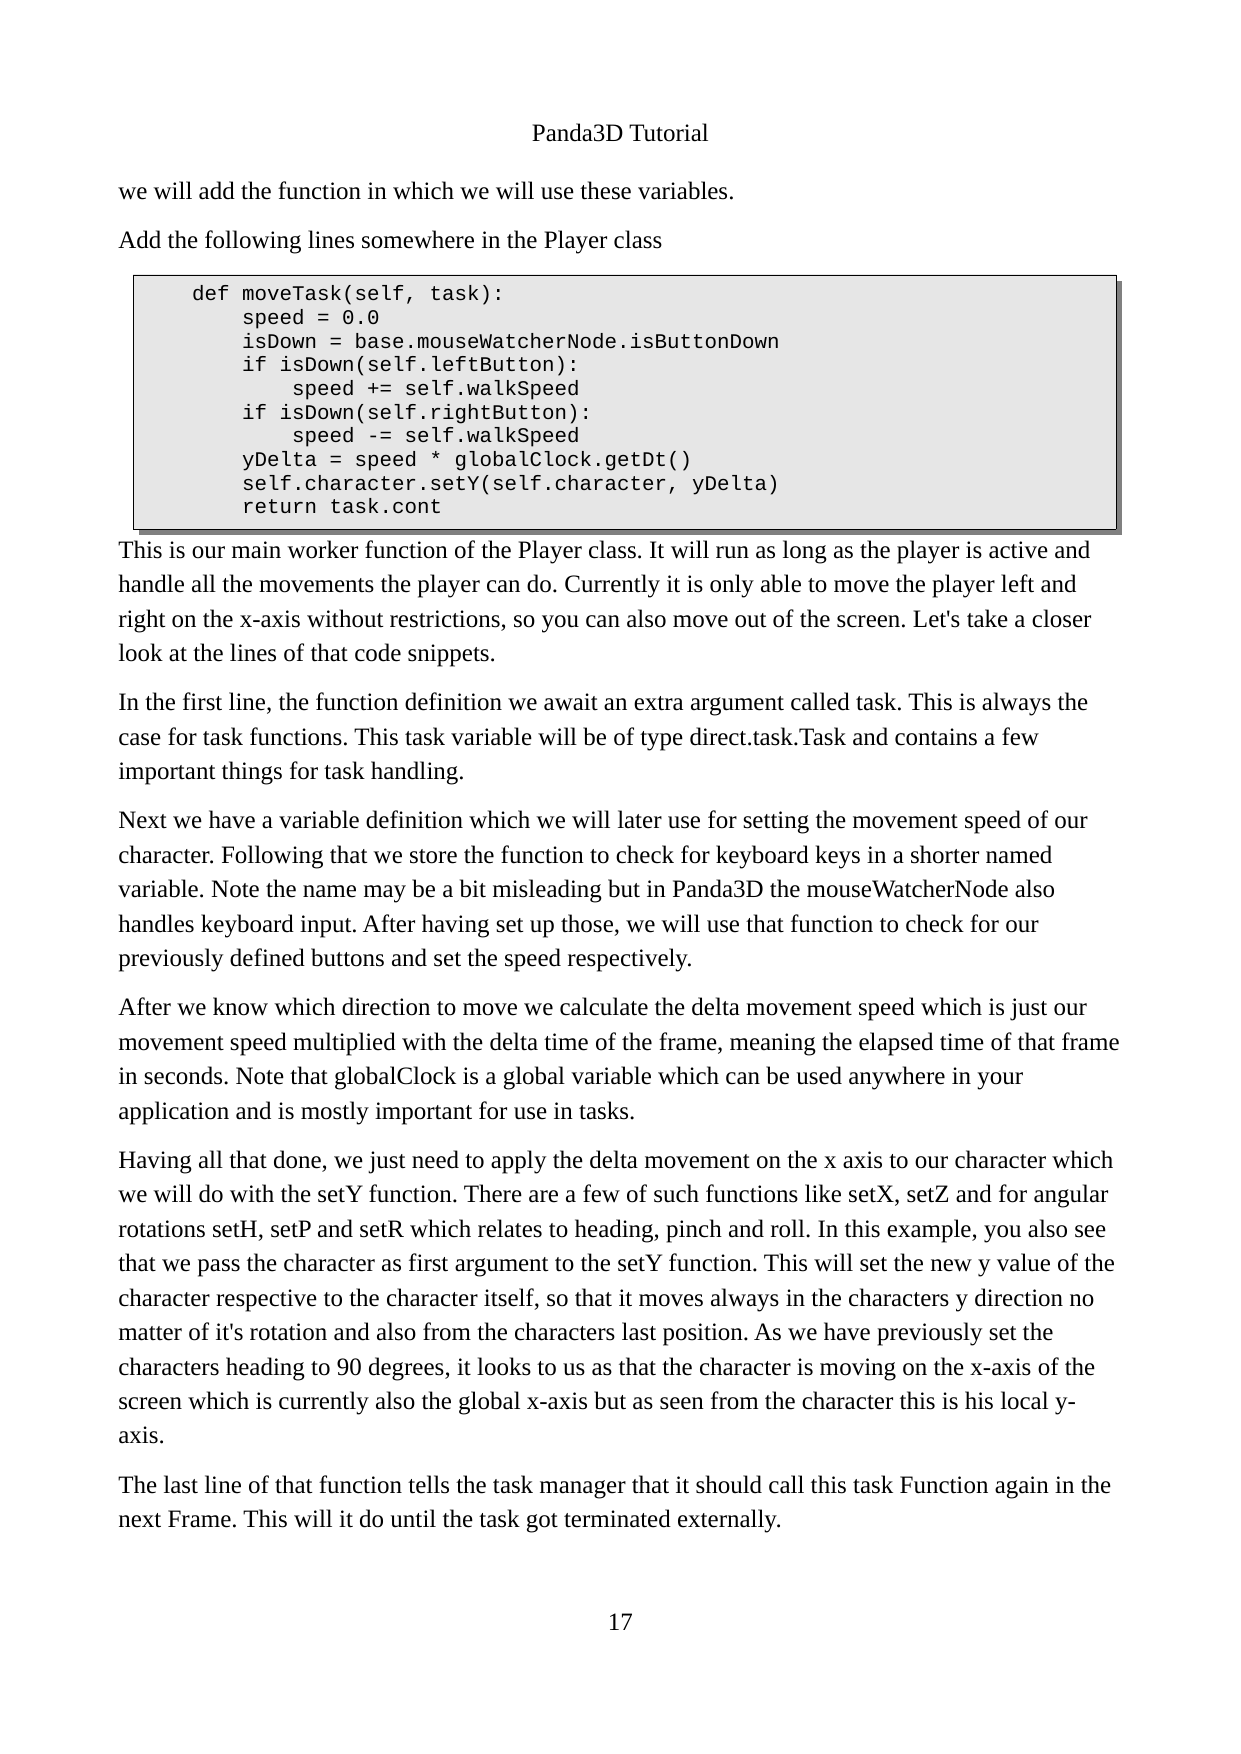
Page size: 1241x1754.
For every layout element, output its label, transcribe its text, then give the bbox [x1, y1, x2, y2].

text we will add the function in which we will use these variables. [118, 176, 1122, 205]
text The last line of that function tells the task manager that it should call this task Function again in the next Frame. This will it do until the task got terminated externally. [118, 1470, 1122, 1533]
text isDown = base.mouseWatcherNode.isButtonDown [134, 322, 1116, 345]
text After we know which direction to move we calculate the delta movement speed which is just our movement speed multiplied with the delta time of the frame, meaning the elapsed time of that frame in seconds. Note that globalClock is a global variable which can be used anywhere in your application and is mostly important for use in tasks. [118, 992, 1122, 1124]
text yDelta = speed * globalClock.getDt() [134, 440, 1116, 464]
text Add the following lines somewhere in the Player class [118, 225, 1122, 254]
text if isDown(self.rightButton): [134, 393, 1116, 416]
text speed -= self.walkSpeed [134, 416, 1116, 440]
text This is our main worker function of the Player class. It will run as long as the player is active and handle all the movements the player can do. Currently it is only able to move the player left and right on the x-axis without restrictions, so you can also move out of the screen. Let's take a closer look at the lines of that code snippets. [118, 535, 1122, 667]
text def moveTask(self, task): [134, 276, 1116, 298]
text if isDown(self.leftButton): [134, 345, 1116, 369]
text In the first line, the function definition we await an extra argument called task. This is always the case for task functions. This task variable will be of type direct.task.Task and contains a few important things for task handling. [118, 687, 1122, 785]
text return task.cont [134, 487, 1116, 529]
text self.character.setY(self.character, yDelta) [134, 464, 1116, 487]
text Having all that done, we just need to apply the delta movement on the x axis to our character which we will do with the setY function. There are a few of such functions like setX, setZ and for angular rotations setH, setP and setR which relates to heading, pinch and roll. In this example, you also see that we pass the character as first argument to the setY function. This will set the new y value of the character respective to the character itself, so that it moves always in the characters y direction no matter of it's rotation and also from the characters last position. As we have previously set the characters heading to 90 degrees, it looks to us as that the character is moving on the x-axis of the screen which is currently also the global x-axis but as seen from the character this is his local y-axis. [118, 1145, 1122, 1449]
text speed += self.walkSpeed [134, 369, 1116, 393]
text speed = 0.0 [134, 298, 1116, 322]
text Next we have a variable definition which we will later use for setting the movement speed of our character. Following that we store the function to check for keyboard keys in a shorter named variable. Note the name may be a bit misleading but in Panda3D the mouseWatcherNode also handles keyboard input. After having set up those, we will use that function to check for our previously defined buttons and set the speed respectively. [118, 805, 1122, 972]
